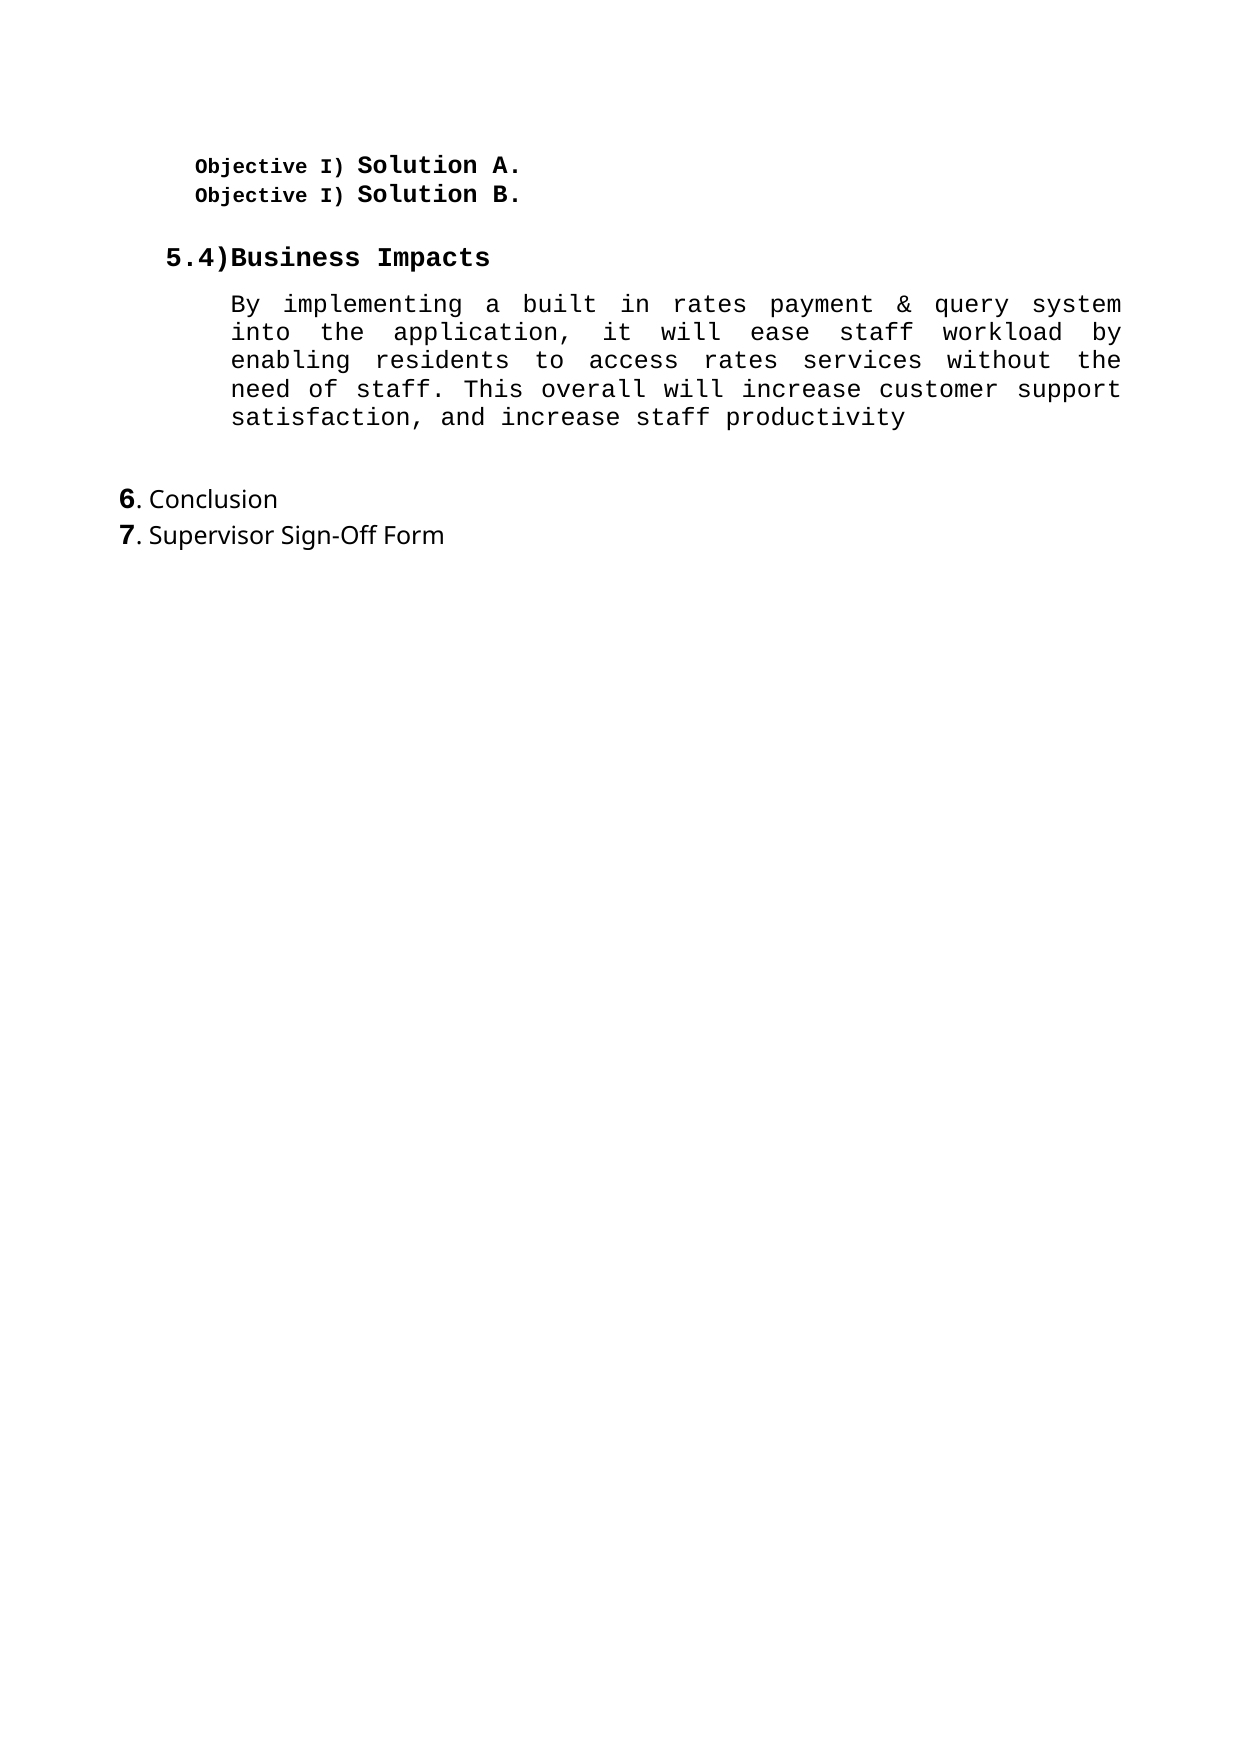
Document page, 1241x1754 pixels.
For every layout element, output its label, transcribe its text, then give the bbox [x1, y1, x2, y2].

text 7. Supervisor Sign-Off Form [118, 517, 1122, 553]
text 6. Conclusion [118, 482, 1122, 517]
text By implementing a built in rates payment & query system into the application, it will ease staff workload by enabling residents to access rates services without the need of staff. This overall will increase customer support satisfaction, and increase staff productivity [230, 291, 1122, 433]
text Objective I) Solution A. [195, 153, 1122, 181]
text 5.4)Business Impacts [165, 243, 1122, 274]
text Objective I) Solution B. [195, 181, 1122, 209]
